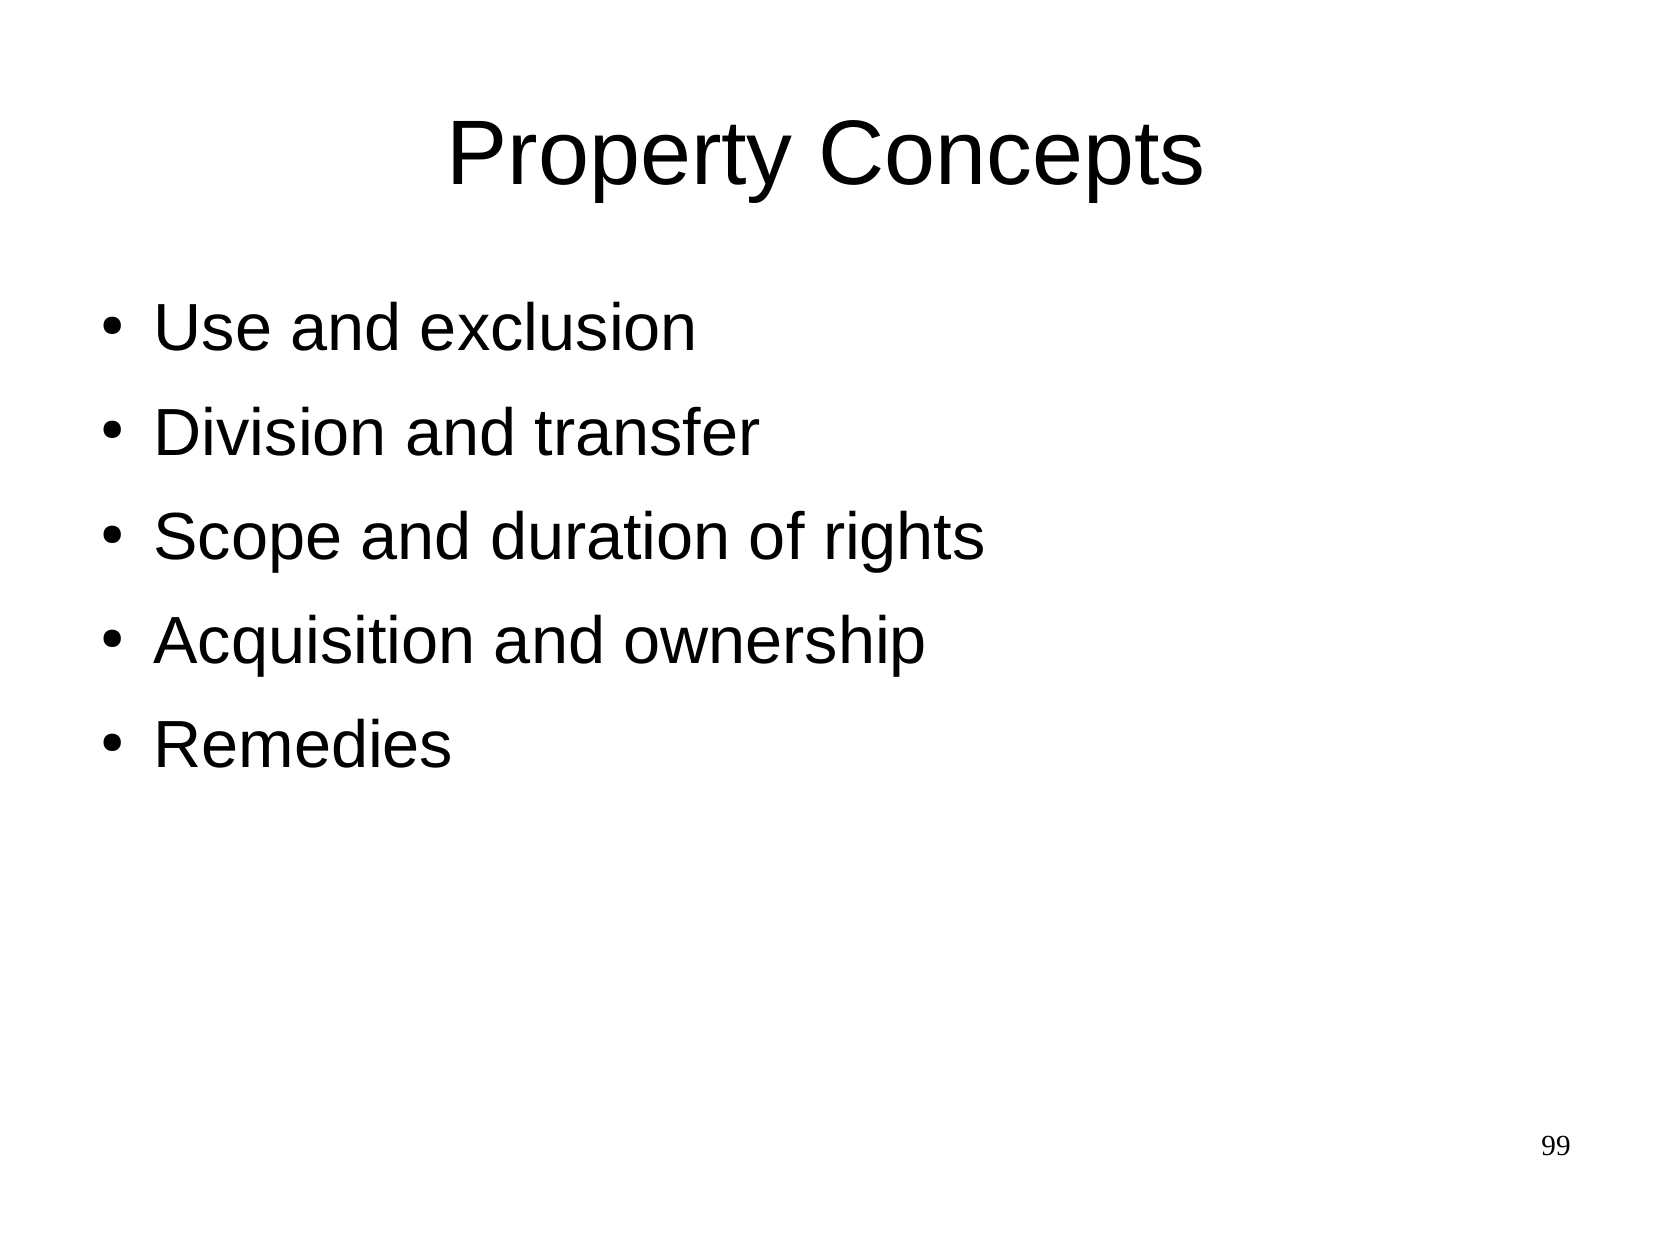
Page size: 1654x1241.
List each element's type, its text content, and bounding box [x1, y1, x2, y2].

list Use and exclusion Division and transfer Scope and duration of rights Acquisition and ownership Remedies [82, 290, 1571, 1094]
title Property Concepts [82, 56, 1571, 250]
